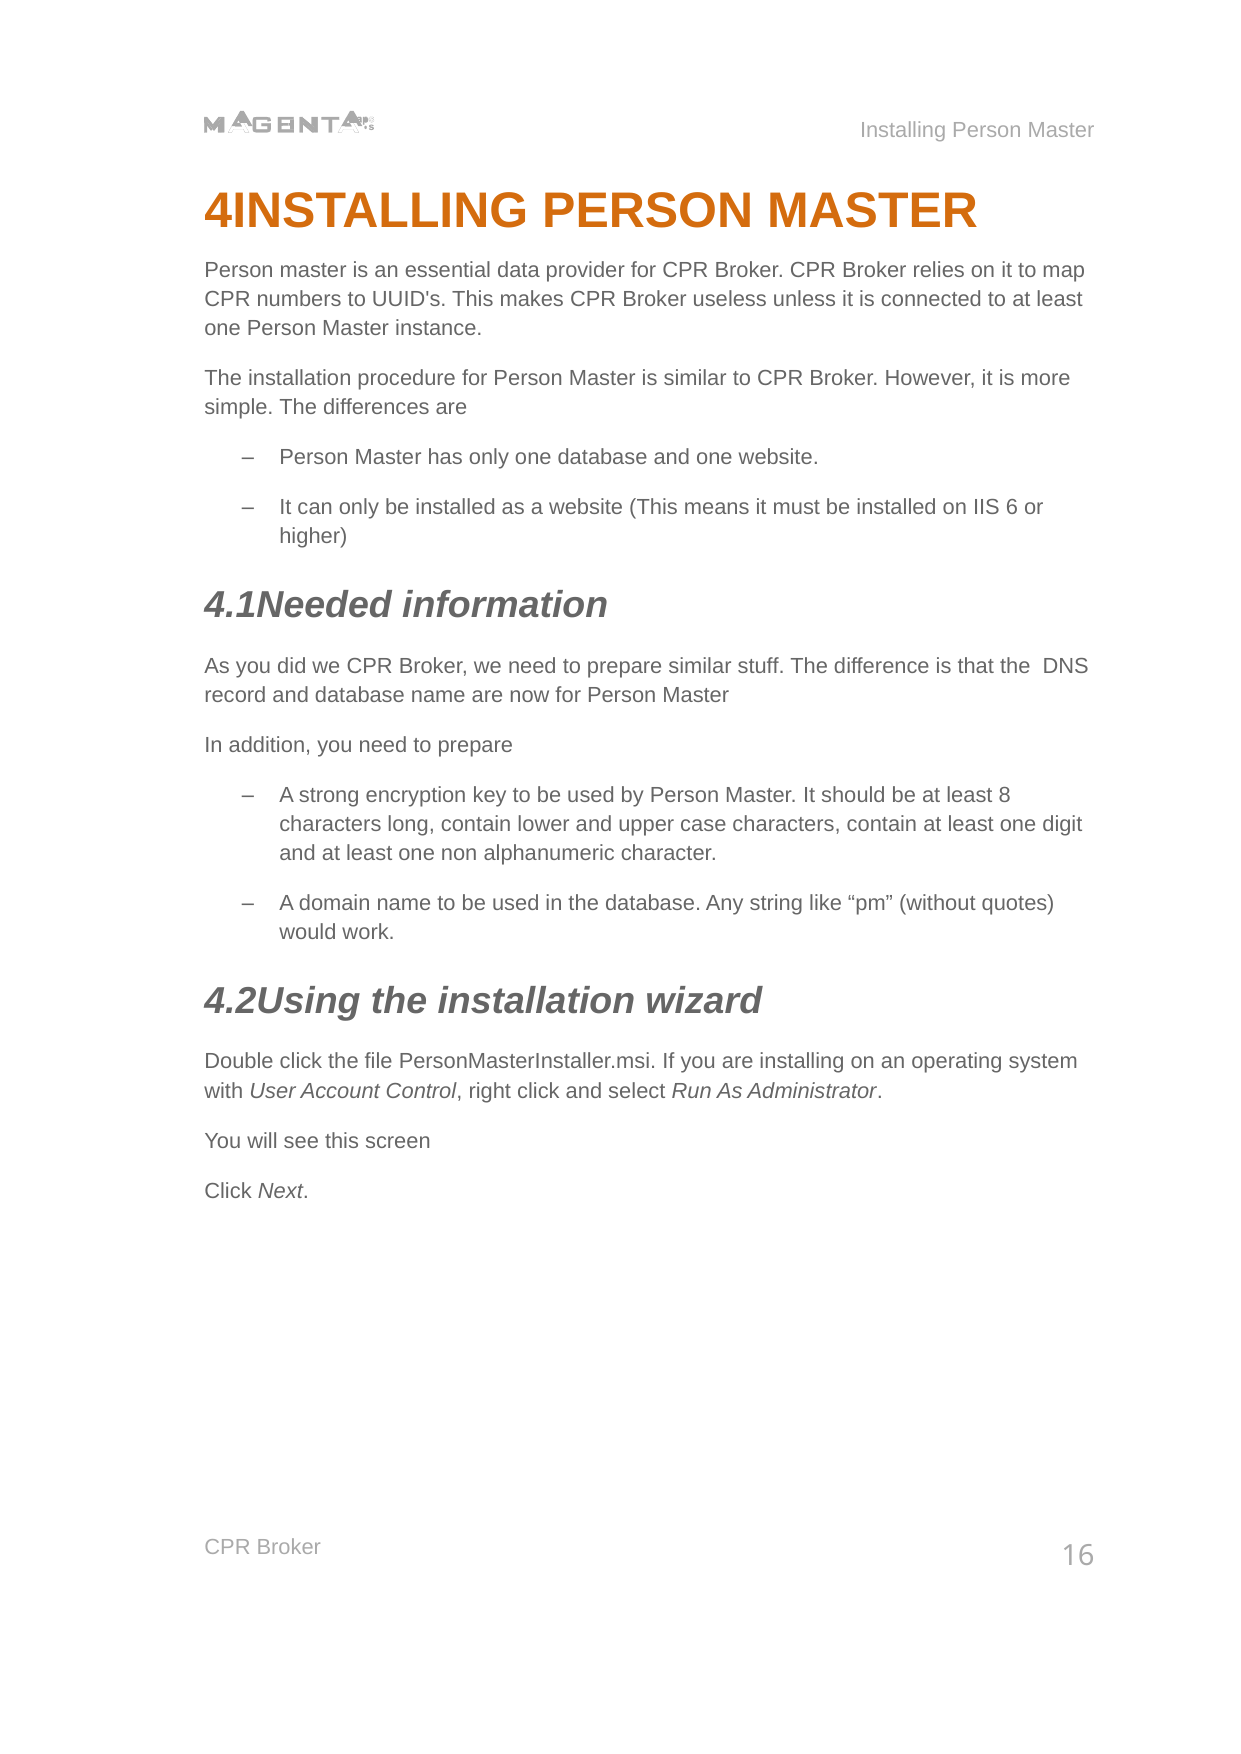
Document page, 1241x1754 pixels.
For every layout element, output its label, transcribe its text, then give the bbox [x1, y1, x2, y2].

subtitle Needed information [204, 571, 1094, 629]
text As you did we CPR Broker, we need to prepare similar stuff. The difference is that the DNS record and database name are now for Person Master [204, 650, 1094, 708]
text The installation procedure for Person Master is similar to CPR Broker. However, it is more simple. The differences are [204, 362, 1094, 421]
list Person Master has only one database and one website. [242, 441, 1094, 471]
subtitle Using the installation wizard [204, 966, 1094, 1025]
text Person master is an essential data provider for CPR Broker. CPR Broker relies on it to map CPR numbers to UUID's. This makes CPR Broker useless unless it is connected to at least one Person Master instance. [204, 254, 1094, 341]
text Click Next. [204, 1175, 1094, 1204]
text You will see this screen [204, 1125, 1094, 1154]
list It can only be installed as a website (This means it must be installed on IIS 6 or higher) [242, 491, 1094, 550]
subtitle Installing Person Master [204, 181, 1094, 239]
list A strong encryption key to be used by Person Master. It should be at least 8 characters long, contain lower and upper case characters, contain at least one digit and at least one non alphanumeric character. [242, 779, 1094, 866]
list A domain name to be used in the database. Any string like “pm” (without quotes) would work. [242, 887, 1094, 946]
text Double click the file PersonMasterInstaller.msi. If you are installing on an operating system with User Account Control, right click and select Run As Administrator. [204, 1046, 1094, 1104]
text In addition, you need to prepare [204, 729, 1094, 758]
